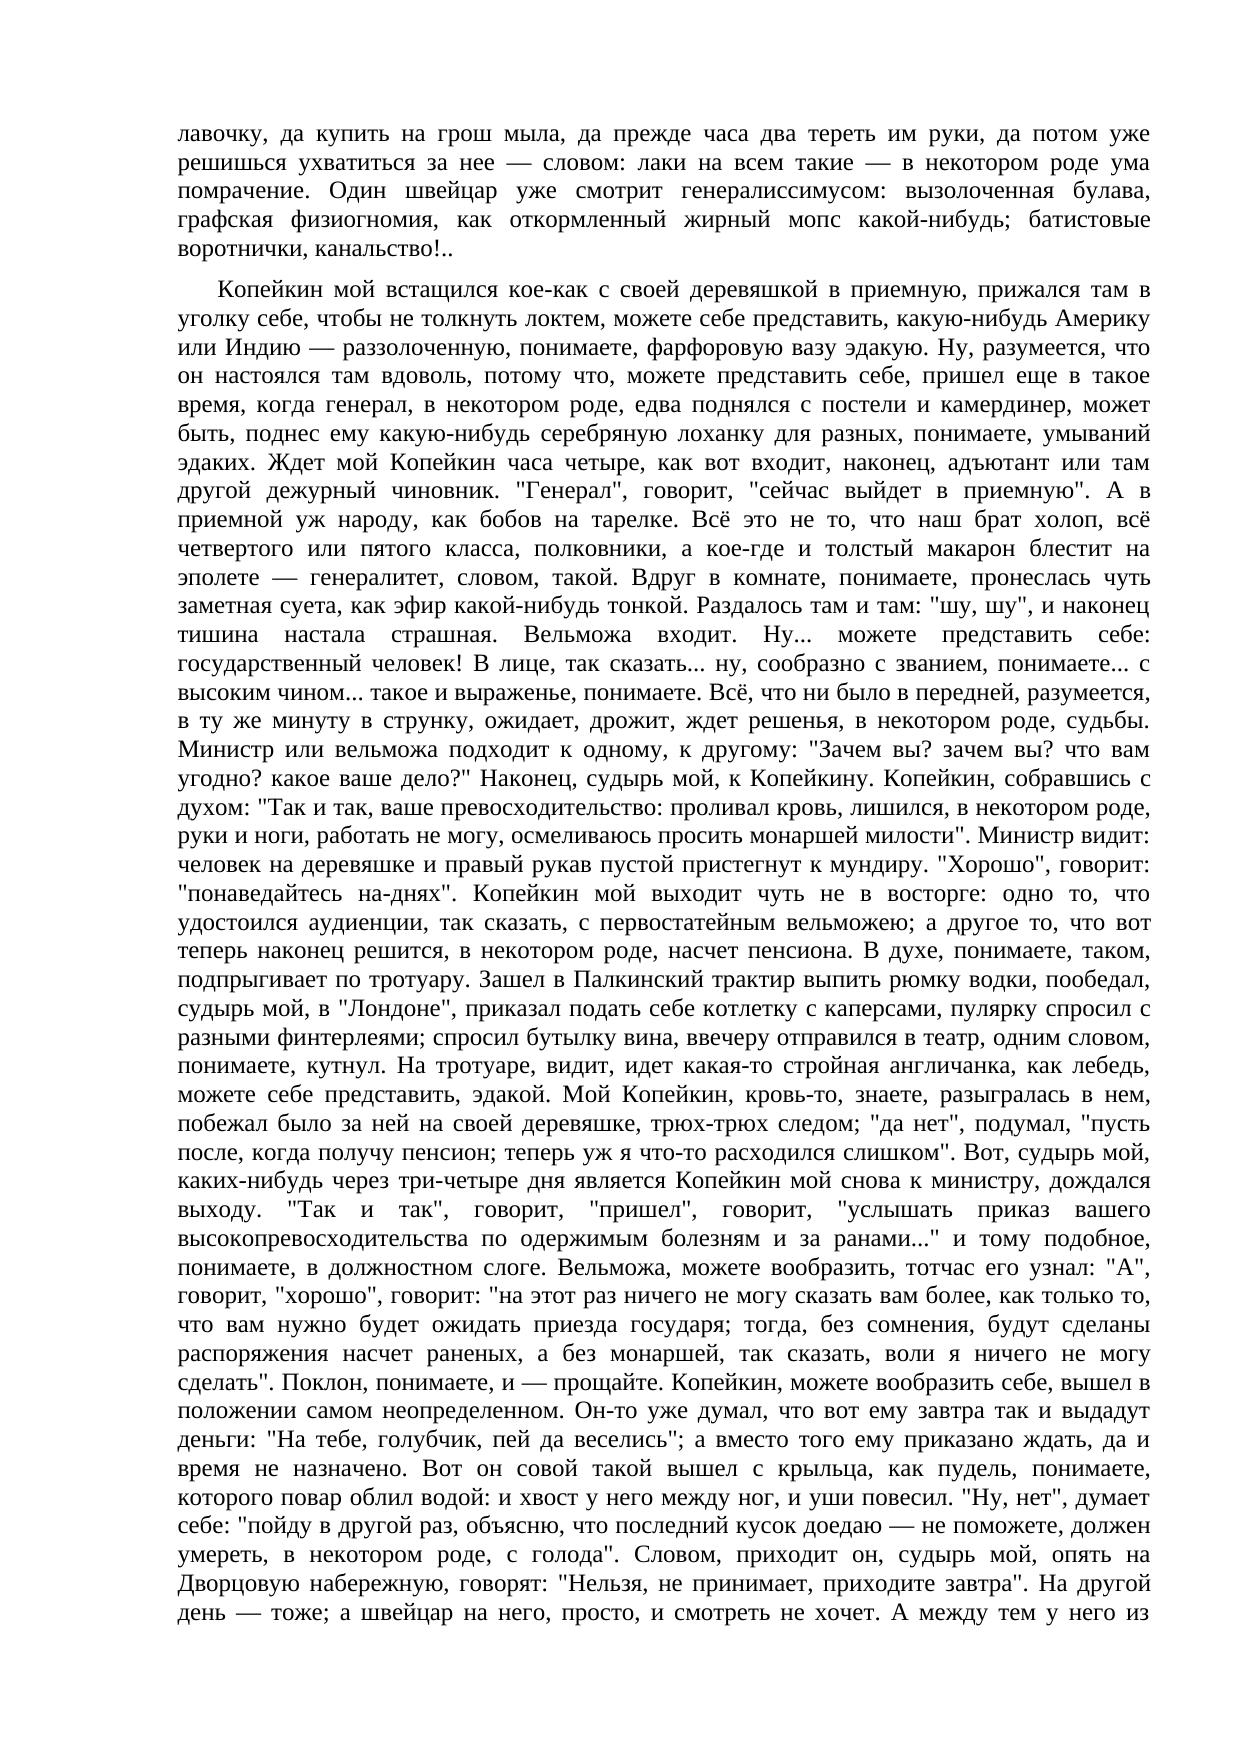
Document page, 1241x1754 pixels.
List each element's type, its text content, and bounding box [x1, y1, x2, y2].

text Копейкин мой встащился кое-как с своей деревяшкой в приемную, прижался там в уголку себе, чтобы не толкнуть локтем, можете себе представить, какую-нибудь Америку или Индию — раззолоченную, понимаете, фарфоровую вазу эдакую. Ну, разумеется, что он настоялся там вдоволь, потому что, можете представить себе, пришел еще в такое время, когда генерал, в некотором роде, едва поднялся с постели и камердинер, может быть, поднес ему какую-нибудь серебряную лоханку для разных, понимаете, умываний эдаких. Ждет мой Копейкин часа четыре, как вот входит, наконец, адъютант или там другой дежурный чиновник. "Генерал", говорит, "сейчас выйдет в приемную". А в приемной уж народу, как бобов на тарелке. Всё это не то, что наш брат холоп, всё четвертого или пятого класса, полковники, а кое-где и толстый макарон блестит на эполете — генералитет, словом, такой. Вдруг в комнате, понимаете, пронеслась чуть заметная суета, как эфир какой-нибудь тонкой. Раздалось там и там: "шу, шу", и наконец тишина настала страшная. Вельможа входит. Ну... можете представить себе: государственный человек! В лице, так сказать... ну, сообразно с званием, понимаете... с высоким чином... такое и выраженье, понимаете. Всё, что ни было в передней, разумеется, в ту же минуту в струнку, ожидает, дрожит, ждет решенья, в некотором роде, судьбы. Министр или вельможа подходит к одному, к другому: "Зачем вы? зачем вы? что вам угодно? какое ваше дело?" Наконец, судырь мой, к Копейкину. Копейкин, собравшись с духом: "Так и так, ваше превосходительство: проливал кровь, лишился, в некотором роде, руки и ноги, работать не могу, осмеливаюсь просить монаршей милости". Министр видит: человек на деревяшке и правый рукав пустой пристегнут к мундиру. "Хорошо", говорит: "понаведайтесь на-днях". Копейкин мой выходит чуть не в восторге: одно то, что удостоился аудиенции, так сказать, с первостатейным вельможею; а другое то, что вот теперь наконец решится, в некотором роде, насчет пенсиона. В духе, понимаете, таком, подпрыгивает по тротуару. Зашел в Палкинский трактир выпить рюмку водки, пообедал, судырь мой, в "Лондоне", приказал подать себе котлетку с каперсами, пулярку спросил с разными финтерлеями; спросил бутылку вина, ввечеру отправился в театр, одним словом, понимаете, кутнул. На тротуаре, видит, идет какая-то стройная англичанка, как лебедь, можете себе представить, эдакой. Мой Копейкин, кровь-то, знаете, разыгралась в нем, побежал было за ней на своей деревяшке, трюх-трюх следом; "да нет", подумал, "пусть после, когда получу пенсион; теперь уж я что-то расходился слишком". Вот, судырь мой, каких-нибудь через три-четыре дня является Копейкин мой снова к министру, дождался выходу. "Так и так", говорит, "пришел", говорит, "услышать приказ вашего высокопревосходительства по одержимым болезням и за ранами..." и тому подобное, понимаете, в должностном слоге. Вельможа, можете вообразить, тотчас его узнал: "А", говорит, "хорошо", говорит: "на этот раз ничего не могу сказать вам более, как только то, что вам нужно будет ожидать приезда государя; тогда, без сомнения, будут сделаны распоряжения насчет раненых, а без монаршей, так сказать, воли я ничего не могу сделать". Поклон, понимаете, и — прощайте. Копейкин, можете вообразить себе, вышел в положении самом неопределенном. Он-то уже думал, что вот ему завтра так и выдадут деньги: "На тебе, голубчик, пей да веселись"; а вместо того ему приказано ждать, да и время не назначено. Вот он совой такой вышел с крыльца, как пудель, понимаете, которого повар облил водой: и хвост у него между ног, и уши повесил. "Ну, нет", думает себе: "пойду в другой раз, объясню, что последний кусок доедаю — не поможете, должен умереть, в некотором роде, с голода". Словом, приходит он, судырь мой, опять на Дворцовую набережную, говорят: "Нельзя, не принимает, приходите завтра". На другой день — тоже; а швейцар на него, просто, и смотреть не хочет. А между тем у него из [177, 274, 1152, 1626]
text лавочку, да купить на грош мыла, да прежде часа два тереть им руки, да потом уже решишься ухватиться за нее — словом: лаки на всем такие — в некотором роде ума помрачение. Один швейцар уже смотрит генералиссимусом: вызолоченная булава, графская физиогномия, как откормленный жирный мопс какой-нибудь; батистовые воротнички, канальство!.. [177, 118, 1152, 262]
